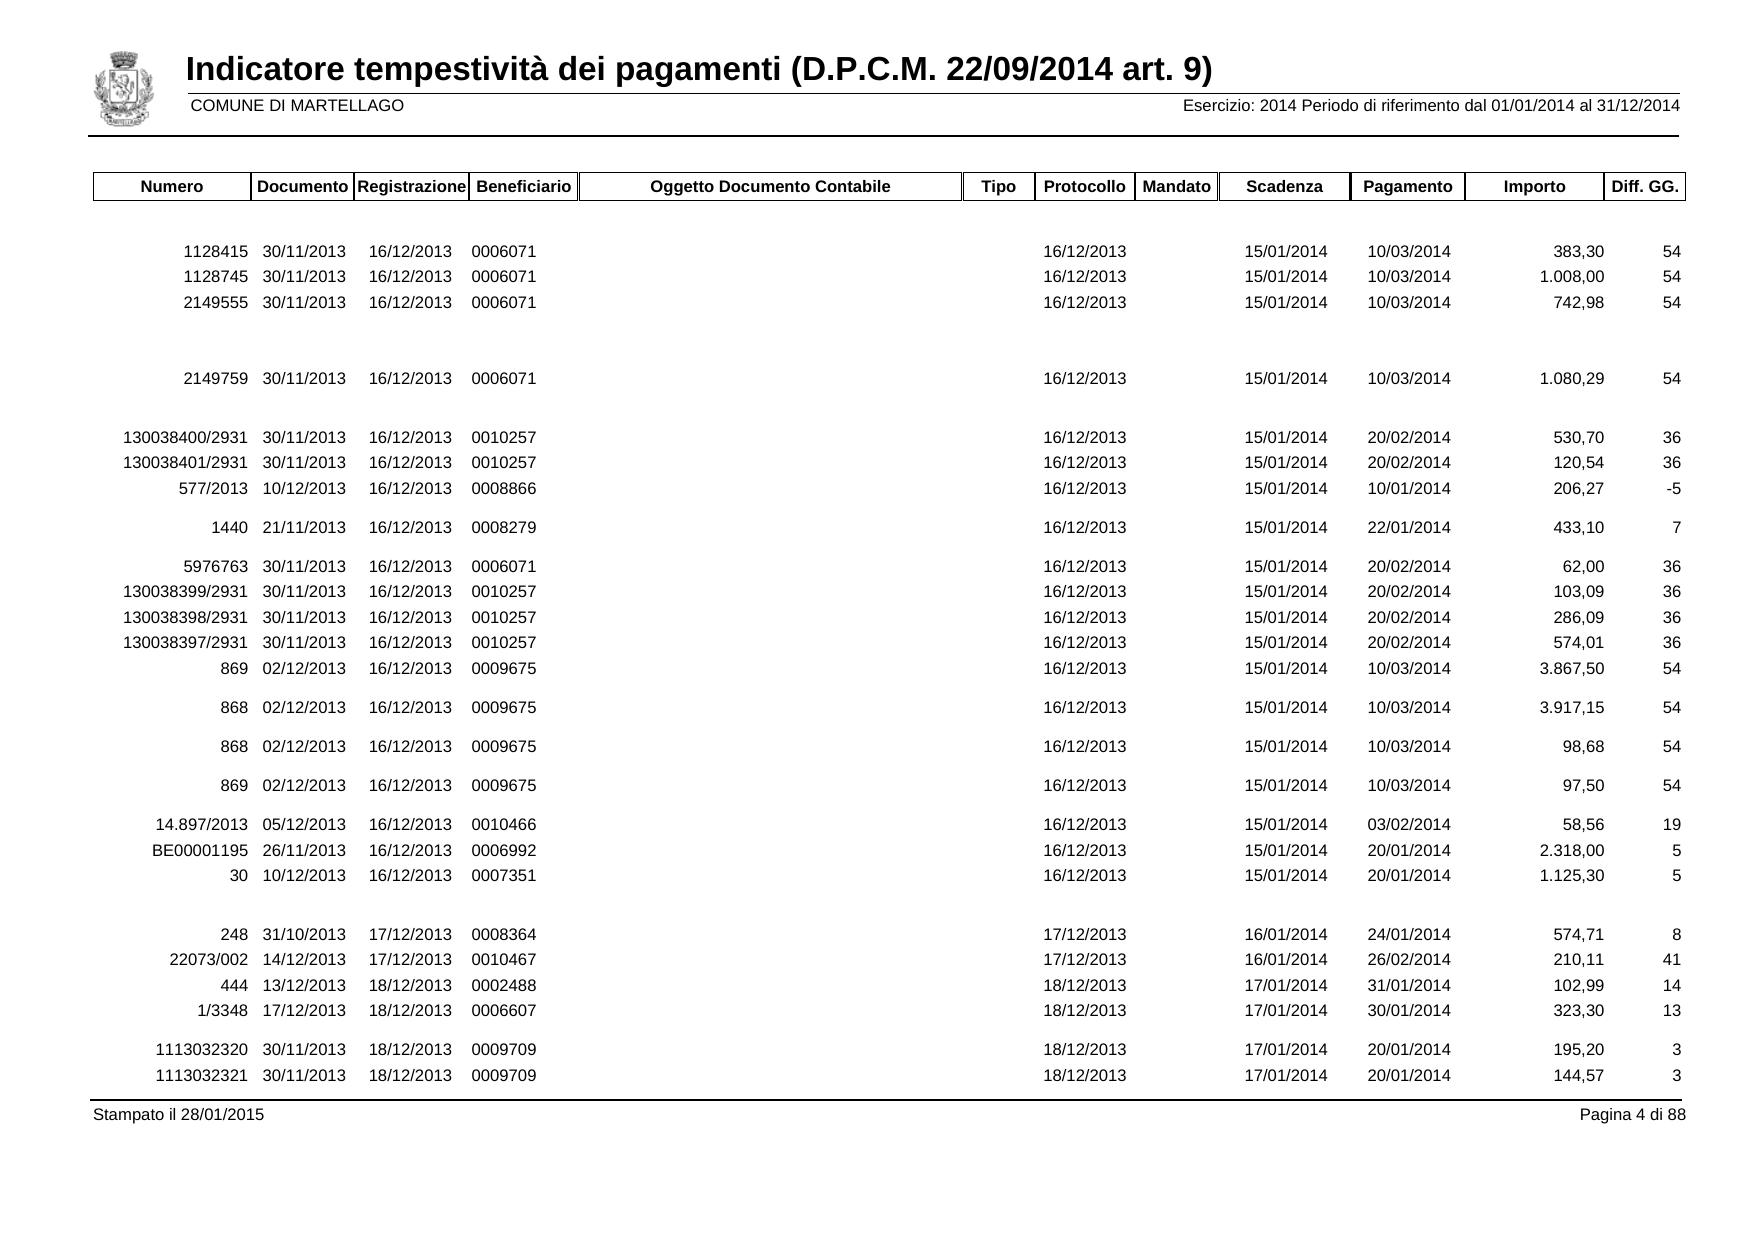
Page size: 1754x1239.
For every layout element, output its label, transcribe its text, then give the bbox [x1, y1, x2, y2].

table_cell [248, 453, 254, 476]
table_cell 30/11/2013 [254, 369, 354, 391]
table_cell 1113032321 [95, 1066, 248, 1088]
table_cell 16/12/2013 [1035, 369, 1135, 391]
table_cell [1348, 608, 1353, 630]
table_cell [1604, 633, 1610, 656]
table_cell [248, 737, 254, 759]
table_cell 15/01/2014 [1225, 267, 1347, 289]
table_cell [576, 633, 582, 656]
table_cell [965, 841, 972, 863]
table_cell 22073/002 [95, 950, 248, 973]
table_cell 10/03/2014 [1353, 267, 1465, 289]
table_cell 22/01/2014 [1353, 518, 1465, 540]
table_cell [576, 950, 582, 973]
table_cell 286,09 [1468, 608, 1604, 630]
table_cell [965, 267, 972, 289]
table_cell [965, 681, 1753, 695]
table_cell [1684, 51, 1753, 90]
table_cell [1348, 1040, 1353, 1063]
table_cell [460, 582, 471, 605]
table_cell [0, 698, 95, 720]
table_cell [582, 950, 965, 973]
table_cell 16/12/2013 [360, 633, 460, 656]
table_cell 15/01/2014 [1225, 633, 1347, 656]
table_cell [1198, 1066, 1222, 1088]
table_cell 144,57 [1468, 1066, 1604, 1088]
table_cell [1029, 557, 1035, 579]
table_cell 54 [1610, 241, 1681, 264]
table_cell [1681, 293, 1753, 315]
table_cell 41 [1610, 950, 1681, 973]
table_cell [973, 633, 1028, 656]
table_cell [1029, 241, 1035, 264]
table_cell [460, 241, 471, 264]
table_cell [965, 428, 972, 450]
table_cell Scadenza [1220, 173, 1349, 200]
table_cell [460, 1066, 471, 1088]
table_cell 31/10/2013 [254, 925, 354, 947]
table_cell [1135, 737, 1198, 759]
table_cell [1198, 815, 1222, 837]
table_cell [460, 369, 471, 391]
table_cell [1681, 950, 1753, 973]
table_cell 5 [1610, 866, 1681, 888]
table_cell 14/12/2013 [254, 950, 354, 973]
table_cell Tipo [964, 173, 1034, 200]
table_cell [460, 815, 471, 837]
table_cell [1198, 293, 1222, 315]
table_cell 16/01/2014 [1225, 925, 1347, 947]
table_cell 16/01/2014 [1225, 950, 1347, 973]
table_cell 16/12/2013 [1035, 479, 1135, 501]
table_cell 17/12/2013 [254, 1001, 354, 1024]
table_cell 16/12/2013 [1035, 698, 1135, 720]
table_cell [965, 759, 1753, 773]
table_cell 130038401/2931 [95, 453, 248, 476]
table_cell [576, 267, 582, 289]
table_cell [248, 698, 254, 720]
table_cell [965, 815, 972, 837]
table_cell 2149555 [95, 293, 248, 315]
table_cell 15/01/2014 [1225, 608, 1347, 630]
table_cell 15/01/2014 [1225, 479, 1347, 501]
table_cell [973, 293, 1028, 315]
table_cell [1198, 557, 1222, 579]
table_cell [1604, 369, 1610, 391]
table_cell Numero [94, 173, 250, 200]
table_cell 16/12/2013 [360, 369, 460, 391]
table_cell [460, 518, 471, 540]
table_cell [354, 428, 360, 450]
table_cell [248, 479, 254, 501]
table_cell 120,54 [1468, 453, 1604, 476]
table_cell 30/11/2013 [254, 1066, 354, 1088]
table_cell 15/01/2014 [1225, 428, 1347, 450]
table_cell 15/01/2014 [1225, 518, 1347, 540]
table_cell [1684, 96, 1753, 126]
table_cell [1604, 925, 1610, 947]
table_cell [0, 608, 95, 630]
table_cell 16/12/2013 [1035, 608, 1135, 630]
table_cell [1604, 1001, 1610, 1024]
table_cell 0009675 [471, 659, 576, 681]
table_cell [1604, 557, 1610, 579]
table_cell 54 [1610, 737, 1681, 759]
table_cell [0, 1066, 95, 1088]
table_cell [1198, 659, 1222, 681]
table_cell 0007351 [471, 866, 576, 888]
table_cell [1135, 633, 1198, 656]
table_cell Registrazione [355, 173, 468, 200]
table_cell [0, 633, 95, 656]
table_cell [965, 925, 972, 947]
table_cell [1604, 737, 1610, 759]
table_cell [582, 1001, 965, 1037]
table_cell Stampato il 28/01/2015 [93, 1105, 363, 1133]
table_cell 103,09 [1468, 582, 1604, 605]
table_cell [582, 241, 965, 264]
table_cell 15/01/2014 [1225, 241, 1347, 264]
table_cell 18/12/2013 [1035, 1040, 1135, 1063]
table_cell 54 [1610, 698, 1681, 720]
table_cell [1604, 608, 1610, 630]
table_cell Esercizio: 2014 Periodo di riferimento dal 01/01/2014 al 31/12/2014 [932, 96, 1680, 133]
table_cell [965, 241, 972, 264]
table_cell 1113032320 [95, 1040, 248, 1063]
table_cell [965, 369, 972, 391]
table_cell [1135, 428, 1198, 450]
table_cell [1348, 241, 1353, 264]
table_cell [1604, 976, 1610, 998]
table_cell [0, 799, 582, 812]
table_cell [460, 633, 471, 656]
table_cell 20/02/2014 [1353, 557, 1465, 579]
table_cell [1029, 737, 1035, 759]
table_cell 16/12/2013 [360, 267, 460, 289]
table_cell 30/11/2013 [254, 428, 354, 450]
table_cell [582, 776, 965, 812]
table_cell 869 [95, 776, 248, 798]
table_cell [248, 1040, 254, 1063]
table_cell [0, 96, 92, 126]
table_cell [1681, 479, 1753, 501]
table_cell [0, 889, 582, 922]
table_cell [248, 841, 254, 863]
table_cell [973, 976, 1028, 998]
table_cell [973, 479, 1028, 501]
table_cell [1198, 841, 1222, 863]
table_cell [576, 428, 582, 450]
table_cell [973, 659, 1028, 681]
table_cell 3.917,15 [1468, 698, 1604, 720]
table_cell 130038398/2931 [95, 608, 248, 630]
table_cell [973, 950, 1028, 973]
table_cell [582, 659, 965, 695]
table_cell [1135, 518, 1198, 540]
table_cell 444 [95, 976, 248, 998]
table_cell 03/02/2014 [1353, 815, 1465, 837]
table_cell [354, 659, 360, 681]
table_cell [1348, 518, 1353, 540]
table_cell 0006071 [471, 293, 576, 315]
table_cell 15/01/2014 [1225, 659, 1347, 681]
table_cell 3 [1610, 1066, 1681, 1088]
table_cell [354, 479, 360, 501]
table_cell [1198, 518, 1222, 540]
table_cell [582, 369, 965, 424]
table_cell [965, 608, 972, 630]
table_cell [1198, 582, 1222, 605]
table_cell 0010257 [471, 453, 576, 476]
table_cell [248, 582, 254, 605]
table_cell 10/03/2014 [1353, 241, 1465, 264]
table_cell 14 [1610, 976, 1681, 998]
table_cell [582, 633, 965, 656]
table_cell [582, 293, 965, 366]
table_cell [354, 698, 360, 720]
table_cell 18/12/2013 [360, 1066, 460, 1088]
table_cell [0, 369, 95, 391]
table_cell [1604, 1066, 1610, 1088]
table_cell 17/01/2014 [1225, 976, 1347, 998]
table_cell 15/01/2014 [1225, 293, 1347, 315]
table_cell [1029, 659, 1035, 681]
table_cell 0008279 [471, 518, 576, 540]
table_cell 433,10 [1468, 518, 1604, 540]
table_cell [248, 428, 254, 450]
table_cell 248 [95, 925, 248, 947]
table_cell [973, 369, 1028, 391]
table_cell 26/11/2013 [254, 841, 354, 863]
table_cell 0010466 [471, 815, 576, 837]
table_cell [1348, 369, 1353, 391]
table_cell [965, 1066, 972, 1088]
table_cell [460, 925, 471, 947]
table_cell [576, 737, 582, 759]
table_cell [354, 582, 360, 605]
table_cell [973, 453, 1028, 476]
table_cell [354, 925, 360, 947]
table_cell [1348, 557, 1353, 579]
table_cell [1681, 557, 1753, 579]
table_cell [460, 950, 471, 973]
table_cell [1029, 369, 1035, 391]
table_cell [576, 866, 582, 888]
table_cell [973, 518, 1028, 540]
table_cell [576, 698, 582, 720]
table_cell 10/01/2014 [1353, 479, 1465, 501]
table_cell 16/12/2013 [1035, 241, 1135, 264]
table_cell 0006992 [471, 841, 576, 863]
table_cell 30/11/2013 [254, 633, 354, 656]
table_cell [576, 241, 582, 264]
table_cell [159, 51, 183, 129]
table_cell 16/12/2013 [360, 866, 460, 888]
table_cell [973, 241, 1028, 264]
table_cell [0, 51, 92, 90]
table_cell [582, 815, 965, 837]
table_cell 19 [1610, 815, 1681, 837]
table_cell [973, 1040, 1028, 1063]
table_cell [582, 925, 965, 947]
table_cell [1681, 582, 1753, 605]
table_cell [973, 925, 1028, 947]
table_cell [965, 1024, 1753, 1037]
table_cell 2.318,00 [1468, 841, 1604, 863]
table_cell [0, 501, 582, 514]
table_cell Importo [1466, 173, 1603, 200]
table_cell [0, 293, 95, 315]
table_cell [582, 557, 965, 579]
table_cell 36 [1610, 582, 1681, 605]
table_cell [965, 737, 972, 759]
table_cell -5 [1610, 479, 1681, 501]
table_cell [460, 776, 471, 798]
table_cell 58,56 [1468, 815, 1604, 837]
table_cell [576, 557, 582, 579]
table_cell 15/01/2014 [1225, 582, 1347, 605]
table_cell [965, 540, 1753, 554]
table_cell [0, 126, 93, 133]
table_cell 0006071 [471, 267, 576, 289]
table_cell [354, 633, 360, 656]
table_cell [1135, 659, 1198, 681]
table_cell [0, 557, 95, 579]
table_cell [1135, 950, 1198, 973]
table_cell [576, 815, 582, 837]
table_cell [1135, 925, 1198, 947]
table_cell 16/12/2013 [1035, 737, 1135, 759]
table_cell [0, 841, 95, 863]
table_cell 17/12/2013 [1035, 925, 1135, 947]
table_cell [1029, 608, 1035, 630]
table_cell 1.008,00 [1468, 267, 1604, 289]
table_cell [460, 659, 471, 681]
table_cell [0, 479, 95, 501]
table_cell [1348, 293, 1353, 315]
table_cell [1135, 1001, 1198, 1024]
table_cell 0010257 [471, 428, 576, 450]
table_cell [1198, 428, 1222, 450]
table_cell [1604, 293, 1610, 315]
table_cell [0, 172, 93, 201]
table_cell [0, 518, 95, 540]
table_cell 16/12/2013 [360, 776, 460, 798]
table_cell 0010257 [471, 633, 576, 656]
table_cell 14.897/2013 [95, 815, 248, 837]
table_cell [0, 720, 582, 734]
table_cell [973, 866, 1028, 888]
table_cell 16/12/2013 [1035, 428, 1135, 450]
table_cell 1/3348 [95, 1001, 248, 1024]
table_cell [460, 428, 471, 450]
table_cell [0, 759, 582, 773]
table_cell [0, 1088, 1753, 1100]
table_cell [915, 96, 932, 133]
table_cell [0, 976, 95, 998]
table_cell 1128415 [95, 241, 248, 264]
table_cell 0010257 [471, 608, 576, 630]
table_cell [1135, 582, 1198, 605]
table_cell [582, 479, 965, 514]
table_header [0, 0, 1753, 49]
table_cell 16/12/2013 [1035, 557, 1135, 579]
table_cell [425, 1105, 1293, 1133]
table_cell [973, 608, 1028, 630]
table_cell [576, 659, 582, 681]
table_cell [576, 841, 582, 863]
table_cell 13 [1610, 1001, 1681, 1024]
table_cell 30/11/2013 [254, 241, 354, 264]
table_cell [1029, 698, 1035, 720]
table_cell [0, 737, 95, 759]
table_cell 13/12/2013 [254, 976, 354, 998]
table_cell [582, 866, 965, 922]
table_cell 16/12/2013 [1035, 582, 1135, 605]
table_cell [460, 737, 471, 759]
table_cell [576, 608, 582, 630]
table_cell 16/12/2013 [1035, 293, 1135, 315]
table_cell 30/01/2014 [1353, 1001, 1465, 1024]
table_cell 36 [1610, 608, 1681, 630]
table_cell [0, 659, 95, 681]
table_cell [0, 201, 582, 238]
table_cell 2149759 [95, 369, 248, 391]
table_cell 36 [1610, 453, 1681, 476]
table_cell [1348, 582, 1353, 605]
table_cell 0008364 [471, 925, 576, 947]
table_cell [1029, 950, 1035, 973]
table_cell [576, 1066, 582, 1088]
table_cell [0, 315, 582, 366]
table_cell [1135, 557, 1198, 579]
table_cell [93, 129, 183, 133]
table_cell 05/12/2013 [254, 815, 354, 837]
table_cell 16/12/2013 [1035, 776, 1135, 798]
table_cell 16/12/2013 [360, 698, 460, 720]
table_cell 16/12/2013 [1035, 518, 1135, 540]
table_cell [1198, 241, 1222, 264]
table_cell 30/11/2013 [254, 1040, 354, 1063]
table_cell 20/02/2014 [1353, 453, 1465, 476]
table_cell 574,71 [1468, 925, 1604, 947]
table_cell [1198, 267, 1222, 289]
table_cell [1348, 950, 1353, 973]
table_cell [582, 608, 965, 630]
table_cell 21/11/2013 [254, 518, 354, 540]
table_cell [1029, 1066, 1035, 1088]
table_cell 54 [1610, 776, 1681, 798]
table_cell 20/02/2014 [1353, 582, 1465, 605]
table_cell [965, 799, 1753, 812]
table_cell [186, 96, 190, 133]
table_cell 0002488 [471, 976, 576, 998]
table_cell 30 [95, 866, 248, 888]
table_cell [1198, 866, 1222, 888]
table_cell [248, 293, 254, 315]
table_cell 0006071 [471, 557, 576, 579]
table_cell 16/12/2013 [360, 518, 460, 540]
table_cell 15/01/2014 [1225, 737, 1347, 759]
table_cell [965, 950, 972, 973]
table_cell 10/12/2013 [254, 479, 354, 501]
table_cell 1.080,29 [1468, 369, 1604, 391]
table_cell 742,98 [1468, 293, 1604, 315]
table_cell [1198, 776, 1222, 798]
table_cell [1135, 841, 1198, 863]
table_cell Documento [252, 173, 353, 200]
table_cell [354, 776, 360, 798]
table_cell [354, 608, 360, 630]
table_cell [1348, 841, 1353, 863]
table_cell COMUNE DI MARTELLAGO [190, 96, 915, 133]
table_cell [354, 976, 360, 998]
table_cell [1681, 241, 1753, 264]
table_cell [965, 698, 972, 720]
table_cell [0, 866, 95, 888]
table_cell [354, 1001, 360, 1024]
table_cell [363, 1105, 425, 1133]
table_cell 0010467 [471, 950, 576, 973]
table_cell [1681, 369, 1753, 391]
table_cell 30/11/2013 [254, 293, 354, 315]
table_cell [460, 267, 471, 289]
table_cell 0006071 [471, 241, 576, 264]
table_cell [248, 976, 254, 998]
table_cell 16/12/2013 [360, 479, 460, 501]
table_cell [1135, 369, 1198, 391]
table_cell [965, 866, 972, 888]
table_cell [965, 889, 1753, 922]
table_cell [460, 453, 471, 476]
table_cell 16/12/2013 [360, 453, 460, 476]
table_cell [1681, 841, 1753, 863]
table_cell [582, 428, 965, 450]
table_cell 5 [1610, 841, 1681, 863]
table_cell [1135, 1066, 1198, 1088]
table_cell 8 [1610, 925, 1681, 947]
table_cell 54 [1610, 267, 1681, 289]
table_cell 18/12/2013 [360, 1001, 460, 1024]
table_cell [248, 866, 254, 888]
table_cell [1681, 925, 1753, 947]
table_cell [354, 557, 360, 579]
table_cell 530,70 [1468, 428, 1604, 450]
table_cell 98,68 [1468, 737, 1604, 759]
table_cell [1681, 1040, 1753, 1063]
table_cell [965, 659, 972, 681]
table_cell 20/01/2014 [1353, 841, 1465, 863]
table_cell 16/12/2013 [360, 428, 460, 450]
table_cell 383,30 [1468, 241, 1604, 264]
table_cell [248, 1066, 254, 1088]
table_cell 130038399/2931 [95, 582, 248, 605]
table_cell 10/03/2014 [1353, 737, 1465, 759]
table_cell [1135, 698, 1198, 720]
table_cell 15/01/2014 [1225, 369, 1347, 391]
table_cell [1029, 633, 1035, 656]
table_cell [1348, 698, 1353, 720]
table_cell [0, 241, 95, 264]
table_cell [1348, 1001, 1353, 1024]
table_cell 17/12/2013 [360, 950, 460, 973]
table_cell [0, 138, 1753, 172]
table_cell 30/11/2013 [254, 582, 354, 605]
table_cell 20/01/2014 [1353, 866, 1465, 888]
table_cell [1681, 608, 1753, 630]
table_cell [576, 925, 582, 947]
table_cell [1198, 1001, 1222, 1024]
table_cell [1198, 976, 1222, 998]
table_cell 36 [1610, 633, 1681, 656]
table_cell [582, 737, 965, 773]
table_cell [576, 293, 582, 315]
table_cell [973, 737, 1028, 759]
table_cell 30/11/2013 [254, 608, 354, 630]
table_cell [1029, 866, 1035, 888]
table_cell 0009709 [471, 1066, 576, 1088]
table_cell 868 [95, 737, 248, 759]
table_cell [1198, 950, 1222, 973]
table_cell 30/11/2013 [254, 557, 354, 579]
table_cell [1604, 698, 1610, 720]
table_cell [1135, 976, 1198, 998]
table_cell [582, 453, 965, 476]
table_cell [1348, 866, 1353, 888]
table_cell [973, 698, 1028, 720]
table_cell 16/12/2013 [360, 557, 460, 579]
table_cell 3.867,50 [1468, 659, 1604, 681]
table_cell 0010257 [471, 582, 576, 605]
table_cell [965, 391, 1753, 424]
table_cell [576, 479, 582, 501]
table_cell [576, 776, 582, 798]
table_cell [1681, 518, 1753, 540]
table_cell [248, 659, 254, 681]
table_cell [582, 841, 965, 863]
table_cell [973, 1001, 1028, 1024]
table_cell 15/01/2014 [1225, 841, 1347, 863]
table_cell [1348, 453, 1353, 476]
table_cell [965, 501, 1753, 514]
table_cell [1348, 925, 1353, 947]
table_cell 15/01/2014 [1225, 698, 1347, 720]
table_cell 16/12/2013 [360, 659, 460, 681]
table_cell 16/12/2013 [1035, 866, 1135, 888]
table_cell [1135, 866, 1198, 888]
table_cell 15/01/2014 [1225, 557, 1347, 579]
table_cell [1029, 1001, 1035, 1024]
table_cell [1681, 698, 1753, 720]
table_cell [354, 453, 360, 476]
table_cell [354, 841, 360, 863]
table_cell [1029, 776, 1035, 798]
table_cell [582, 1066, 965, 1088]
table_cell [1029, 293, 1035, 315]
table_cell [582, 518, 965, 554]
table_cell [460, 608, 471, 630]
table_cell 16/12/2013 [1035, 633, 1135, 656]
table_cell 0009675 [471, 698, 576, 720]
table_cell [354, 866, 360, 888]
table_cell 5976763 [95, 557, 248, 579]
table_cell [1029, 841, 1035, 863]
table_cell 1128745 [95, 267, 248, 289]
table_cell [1293, 1105, 1386, 1133]
table_cell 0009709 [471, 1040, 576, 1063]
table_cell [965, 1040, 972, 1063]
table_cell [965, 479, 972, 501]
table_cell 18/12/2013 [1035, 1066, 1135, 1088]
table_cell [1604, 866, 1610, 888]
table_cell [354, 518, 360, 540]
table_cell [1198, 608, 1222, 630]
table_cell 16/12/2013 [1035, 841, 1135, 863]
table_cell 26/02/2014 [1353, 950, 1465, 973]
table_cell [248, 267, 254, 289]
table_cell [1135, 815, 1198, 837]
table_cell [582, 698, 965, 734]
table_cell 15/01/2014 [1225, 453, 1347, 476]
table_cell [248, 608, 254, 630]
table_cell [1604, 776, 1610, 798]
table_cell [582, 201, 965, 238]
table_cell 54 [1610, 369, 1681, 391]
table_cell [1604, 950, 1610, 973]
table_cell 130038397/2931 [95, 633, 248, 656]
table_cell 16/12/2013 [1035, 267, 1135, 289]
table_cell [248, 241, 254, 264]
table_cell [460, 479, 471, 501]
table_cell 62,00 [1468, 557, 1604, 579]
table_cell 30/11/2013 [254, 267, 354, 289]
table_cell 1440 [95, 518, 248, 540]
table_cell [354, 267, 360, 289]
table_cell [1604, 479, 1610, 501]
table_cell [0, 1040, 95, 1063]
table_cell 97,50 [1468, 776, 1604, 798]
table_cell 15/01/2014 [1225, 815, 1347, 837]
table_cell [965, 776, 972, 798]
table_cell [460, 841, 471, 863]
table_cell [0, 815, 95, 837]
table_cell 30/11/2013 [254, 453, 354, 476]
table_cell [1348, 267, 1353, 289]
table_cell [1604, 1040, 1610, 1063]
table_cell BE00001195 [95, 841, 248, 863]
table_cell [1604, 659, 1610, 681]
table_cell [965, 720, 1753, 734]
table_cell [1681, 1066, 1753, 1088]
table_cell 20/01/2014 [1353, 1040, 1465, 1063]
table_cell [1604, 267, 1610, 289]
table_cell [1348, 428, 1353, 450]
table_cell [973, 267, 1028, 289]
table_cell [1198, 737, 1222, 759]
table_cell [965, 976, 972, 998]
table_cell [354, 950, 360, 973]
table_cell [1029, 518, 1035, 540]
table_cell 16/12/2013 [360, 241, 460, 264]
table_cell [1686, 172, 1753, 201]
table_cell [460, 698, 471, 720]
table_cell [1198, 369, 1222, 391]
table_cell 130038400/2931 [95, 428, 248, 450]
table_cell 16/12/2013 [360, 815, 460, 837]
table_cell [576, 453, 582, 476]
table_cell [1198, 633, 1222, 656]
table_cell [354, 815, 360, 837]
table_cell [1029, 582, 1035, 605]
table_cell 20/02/2014 [1353, 608, 1465, 630]
table_cell 16/12/2013 [360, 608, 460, 630]
table_cell [582, 267, 965, 289]
table_cell [354, 293, 360, 315]
table_cell 0006071 [471, 369, 576, 391]
table_cell 15/01/2014 [1225, 776, 1347, 798]
table_cell [248, 1001, 254, 1024]
table_cell [965, 633, 972, 656]
table_cell 16/12/2013 [1035, 453, 1135, 476]
table_cell 02/12/2013 [254, 659, 354, 681]
table_cell [0, 925, 95, 947]
table_cell [1681, 866, 1753, 888]
table_cell [965, 315, 1753, 366]
table_cell [965, 201, 1753, 238]
table_cell [1348, 737, 1353, 759]
table_cell [965, 453, 972, 476]
table_cell 18/12/2013 [360, 1040, 460, 1063]
table_cell [0, 1024, 582, 1037]
table_cell 10/03/2014 [1353, 293, 1465, 315]
table_cell [1681, 428, 1753, 450]
table_cell [1681, 737, 1753, 759]
table_cell [1135, 776, 1198, 798]
table_cell 17/01/2014 [1225, 1040, 1347, 1063]
table_cell Oggetto Documento Contabile [580, 173, 961, 200]
table_cell 3 [1610, 1040, 1681, 1063]
table_cell Pagamento [1352, 173, 1464, 200]
table_cell 18/12/2013 [360, 976, 460, 998]
table_cell 869 [95, 659, 248, 681]
table_cell [1029, 1040, 1035, 1063]
table_cell 54 [1610, 659, 1681, 681]
table_cell [973, 841, 1028, 863]
table_cell [1348, 776, 1353, 798]
table_cell [1604, 815, 1610, 837]
table_cell Pagina 4 di 88 [1386, 1105, 1686, 1133]
table_cell [354, 241, 360, 264]
table_cell [973, 557, 1028, 579]
table_cell [1681, 453, 1753, 476]
table_cell [1135, 267, 1198, 289]
table_cell [973, 776, 1028, 798]
table_cell [576, 1040, 582, 1063]
table_cell 10/03/2014 [1353, 659, 1465, 681]
table_cell [460, 866, 471, 888]
table_cell [1348, 976, 1353, 998]
table_cell [1198, 698, 1222, 720]
table_cell [1029, 925, 1035, 947]
table_cell [1604, 582, 1610, 605]
table_cell 15/01/2014 [1225, 866, 1347, 888]
table_cell 1.125,30 [1468, 866, 1604, 888]
table_cell [248, 776, 254, 798]
table_cell [0, 391, 582, 424]
table_cell [0, 267, 95, 289]
table_cell [1681, 267, 1753, 289]
table_cell [965, 557, 972, 579]
table_cell 36 [1610, 557, 1681, 579]
table_cell 18/12/2013 [1035, 976, 1135, 998]
table_cell [460, 1040, 471, 1063]
table_cell 210,11 [1468, 950, 1604, 973]
table_cell [1135, 453, 1198, 476]
table_cell [248, 557, 254, 579]
table_cell [354, 737, 360, 759]
table_cell Mandato [1136, 173, 1217, 200]
table_cell [0, 582, 95, 605]
table_cell 18/12/2013 [1035, 1001, 1135, 1024]
table_cell [1029, 267, 1035, 289]
picture [92, 50, 159, 129]
table_cell 16/12/2013 [360, 841, 460, 863]
table_cell [1135, 479, 1198, 501]
table_cell 16/12/2013 [360, 582, 460, 605]
table_cell [965, 518, 972, 540]
table_cell [973, 815, 1028, 837]
table_cell [460, 976, 471, 998]
table_cell [248, 950, 254, 973]
table_cell [1135, 241, 1198, 264]
table_cell 0006607 [471, 1001, 576, 1024]
table_cell 54 [1610, 293, 1681, 315]
table_cell [354, 369, 360, 391]
table_cell [1135, 293, 1198, 315]
table_cell 17/01/2014 [1225, 1066, 1347, 1088]
table_cell [973, 582, 1028, 605]
table_cell [1686, 1105, 1753, 1133]
table_cell [1029, 453, 1035, 476]
table_cell [1348, 815, 1353, 837]
table_cell [354, 1040, 360, 1063]
table_cell [0, 1001, 95, 1024]
table_cell 02/12/2013 [254, 698, 354, 720]
table_cell 20/02/2014 [1353, 428, 1465, 450]
table_cell 10/03/2014 [1353, 698, 1465, 720]
table_cell [1198, 479, 1222, 501]
table_cell [248, 925, 254, 947]
table_cell 02/12/2013 [254, 776, 354, 798]
table_cell [973, 428, 1028, 450]
table_cell [0, 950, 95, 973]
table_cell [460, 557, 471, 579]
table_cell [582, 582, 965, 605]
table_cell 20/02/2014 [1353, 633, 1465, 656]
table_cell 10/03/2014 [1353, 369, 1465, 391]
table_cell [0, 1105, 93, 1133]
table_cell [1681, 633, 1753, 656]
table_cell [965, 582, 972, 605]
table_cell [354, 1066, 360, 1088]
table_cell [1681, 815, 1753, 837]
table_cell [460, 1001, 471, 1024]
table_cell [1198, 925, 1222, 947]
table_cell [0, 776, 95, 798]
table_cell 0009675 [471, 737, 576, 759]
table_header Indicatore tempestività dei pagamenti (D.P.C.M. 22/09/2014 art. 9) [186, 50, 1683, 90]
table_cell [576, 369, 582, 391]
table_cell 20/01/2014 [1353, 1066, 1465, 1088]
table_cell 577/2013 [95, 479, 248, 501]
table_cell [1198, 453, 1222, 476]
table_cell [248, 815, 254, 837]
table_cell [1604, 428, 1610, 450]
table_cell [1198, 1040, 1222, 1063]
table_cell 206,27 [1468, 479, 1604, 501]
table_cell [1029, 976, 1035, 998]
table_cell [576, 976, 582, 998]
table_cell [0, 540, 582, 554]
table_cell [1681, 659, 1753, 681]
table_cell [1029, 479, 1035, 501]
table_cell 0008866 [471, 479, 576, 501]
table_cell [973, 1066, 1028, 1088]
table_cell 02/12/2013 [254, 737, 354, 759]
table_cell [1684, 126, 1753, 133]
table_cell 10/12/2013 [254, 866, 354, 888]
table_cell [1029, 428, 1035, 450]
table_cell [0, 428, 95, 450]
table_cell 16/12/2013 [1035, 815, 1135, 837]
table_cell [1681, 1001, 1753, 1024]
table_cell [1348, 659, 1353, 681]
table_cell [1681, 776, 1753, 798]
table_cell 17/12/2013 [1035, 950, 1135, 973]
table_cell [576, 582, 582, 605]
table_cell 102,99 [1468, 976, 1604, 998]
table_cell [1604, 518, 1610, 540]
table_cell 7 [1610, 518, 1681, 540]
table_cell 323,30 [1468, 1001, 1604, 1024]
table_cell [1029, 815, 1035, 837]
table_cell 16/12/2013 [360, 737, 460, 759]
table_cell 24/01/2014 [1353, 925, 1465, 947]
table_cell [1348, 633, 1353, 656]
table_cell [582, 976, 965, 998]
table_cell [1604, 241, 1610, 264]
table_cell [1348, 479, 1353, 501]
table_cell [1681, 976, 1753, 998]
table_cell 36 [1610, 428, 1681, 450]
table_cell 16/12/2013 [1035, 659, 1135, 681]
table_cell [0, 681, 582, 695]
table_cell [1135, 1040, 1198, 1063]
table_cell 195,20 [1468, 1040, 1604, 1063]
table_cell [1604, 453, 1610, 476]
table_cell [248, 369, 254, 391]
table_cell [965, 293, 972, 315]
table_cell [0, 453, 95, 476]
table_cell [460, 293, 471, 315]
table_cell Beneficiario [470, 173, 577, 200]
table_cell 16/12/2013 [360, 293, 460, 315]
table_cell 10/03/2014 [1353, 776, 1465, 798]
table_cell 17/01/2014 [1225, 1001, 1347, 1024]
table_cell 31/01/2014 [1353, 976, 1465, 998]
table_cell Diff. GG. [1605, 173, 1685, 200]
table_cell 574,01 [1468, 633, 1604, 656]
table_cell 17/12/2013 [360, 925, 460, 947]
table_cell [576, 1001, 582, 1024]
table_cell [248, 633, 254, 656]
table_cell [965, 1001, 972, 1024]
table_cell Protocollo [1036, 173, 1134, 200]
table_cell [582, 1040, 965, 1063]
table_cell [248, 518, 254, 540]
table_cell 0009675 [471, 776, 576, 798]
table_cell [1604, 841, 1610, 863]
table_cell [1348, 1066, 1353, 1088]
table_cell 868 [95, 698, 248, 720]
table_cell [1135, 608, 1198, 630]
table_cell [576, 518, 582, 540]
